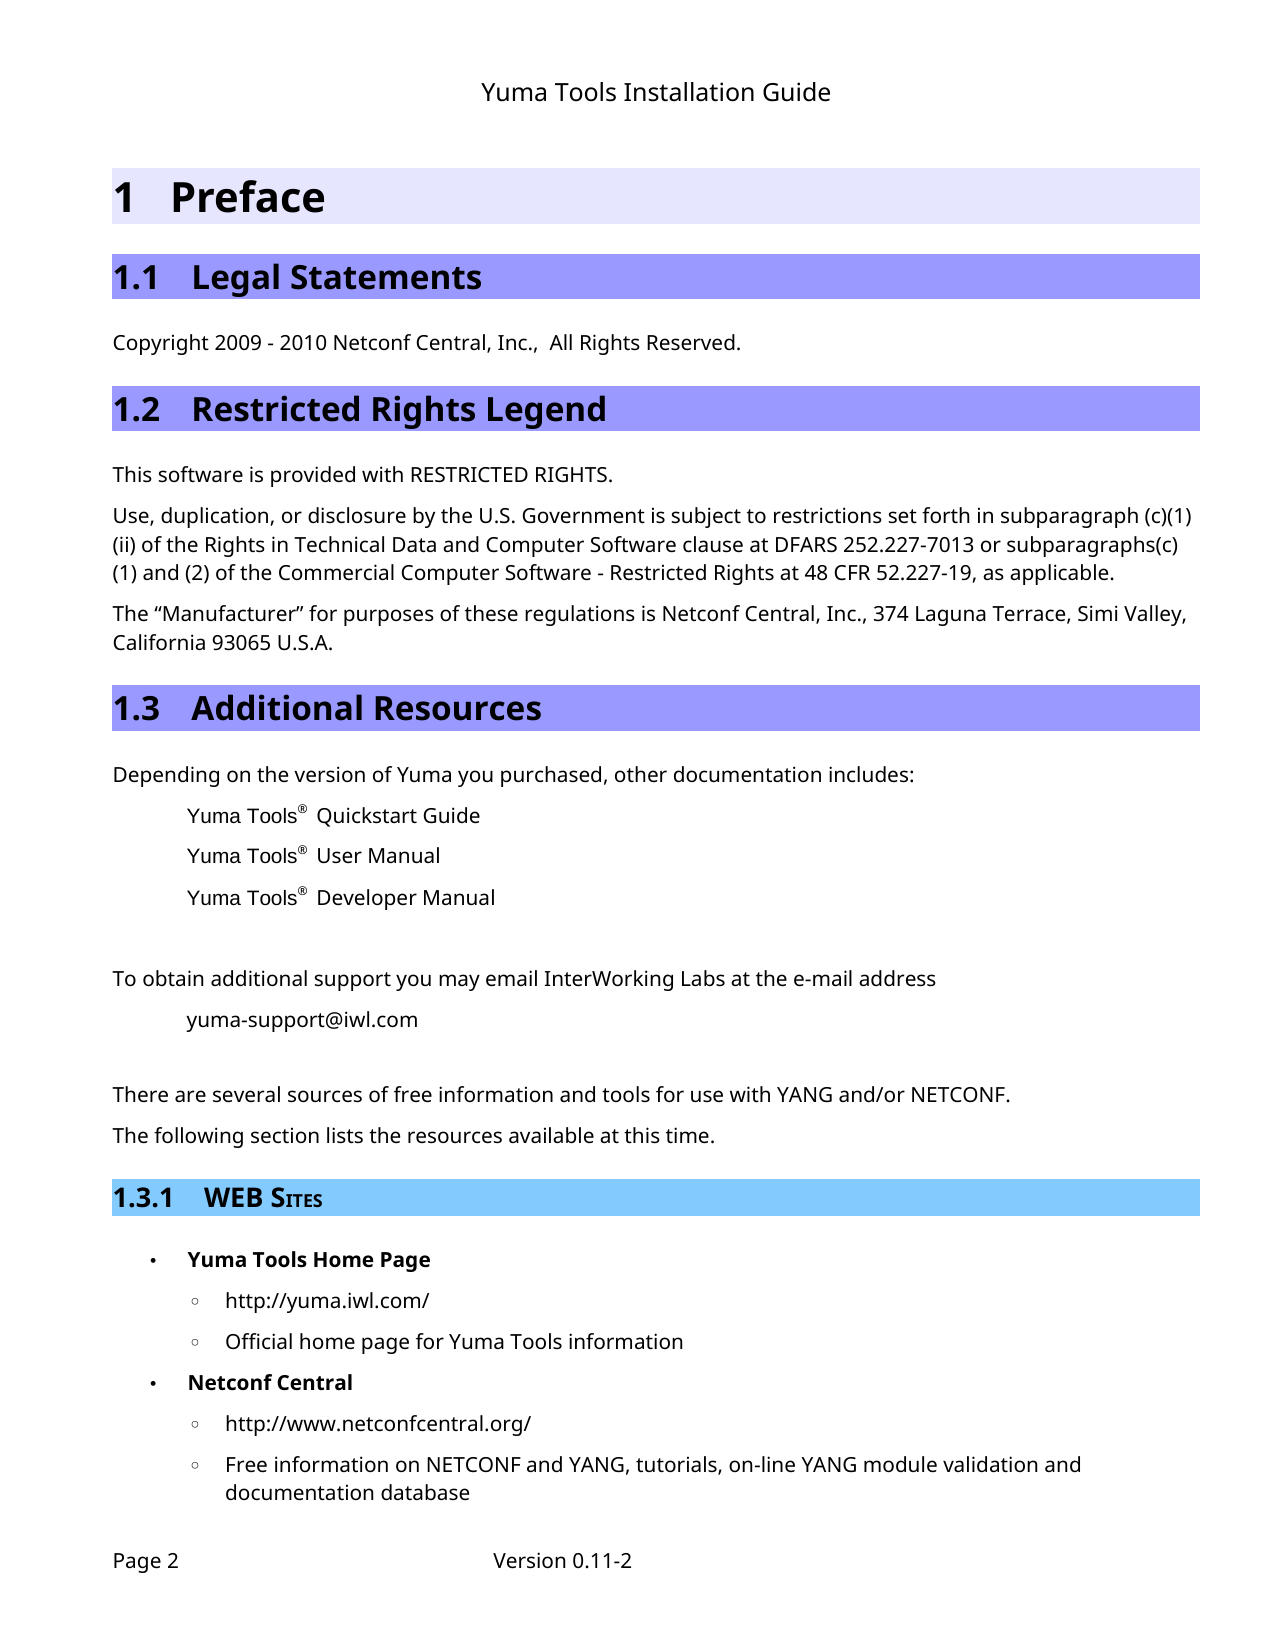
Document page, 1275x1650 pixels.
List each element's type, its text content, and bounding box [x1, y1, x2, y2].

text Use, duplication, or disclosure by the U.S. Government is subject to restrictions set forth in subparagraph (c)(1)(ii) of the Rights in Technical Data and Computer Software clause at DFARS 252.227-7013 or subparagraphs(c)(1) and (2) of the Commercial Computer Software - Restricted Rights at 48 CFR 52.227-19, as applicable. [112, 501, 1200, 587]
list Yuma Tools Home Page [150, 1245, 1200, 1273]
text Yuma Tools® Quickstart Guide [112, 801, 1200, 829]
list Netconf Central [150, 1368, 1200, 1396]
list Official home page for Yuma Tools information [187, 1327, 1200, 1355]
text This software is provided with RESTRICTED RIGHTS. [112, 460, 1200, 489]
text The following section lists the resources available at this time. [112, 1121, 1200, 1150]
text yuma-support@iwl.com [112, 1005, 1200, 1034]
subtitle Additional Resources [112, 685, 1200, 731]
subtitle Preface [112, 168, 1200, 224]
text Copyright 2009 - 2010 Netconf Central, Inc., All Rights Reserved. [112, 328, 1200, 357]
list http://www.netconfcentral.org/ [187, 1409, 1200, 1437]
text There are several sources of free information and tools for use with YANG and/or NETCONF. [112, 1080, 1200, 1109]
text Yuma Tools® User Manual [112, 842, 1200, 870]
text Depending on the version of Yuma you purchased, other documentation includes: [112, 760, 1200, 788]
list http://yuma.iwl.com/ [187, 1286, 1200, 1314]
text The “Manufacturer” for purposes of these regulations is Netconf Central, Inc., 374 Laguna Terrace, Simi Valley, California 93065 U.S.A. [112, 599, 1200, 656]
text To obtain additional support you may email InterWorking Labs at the e-mail address [112, 964, 1200, 993]
subtitle Legal Statements [112, 254, 1200, 299]
subtitle Restricted Rights Legend [112, 386, 1200, 431]
list Free information on NETCONF and YANG, tutorials, on-line YANG module validation and documentation database [187, 1450, 1200, 1507]
subtitle WEB Sites [112, 1179, 1200, 1216]
text Yuma Tools® Developer Manual [112, 883, 1200, 911]
